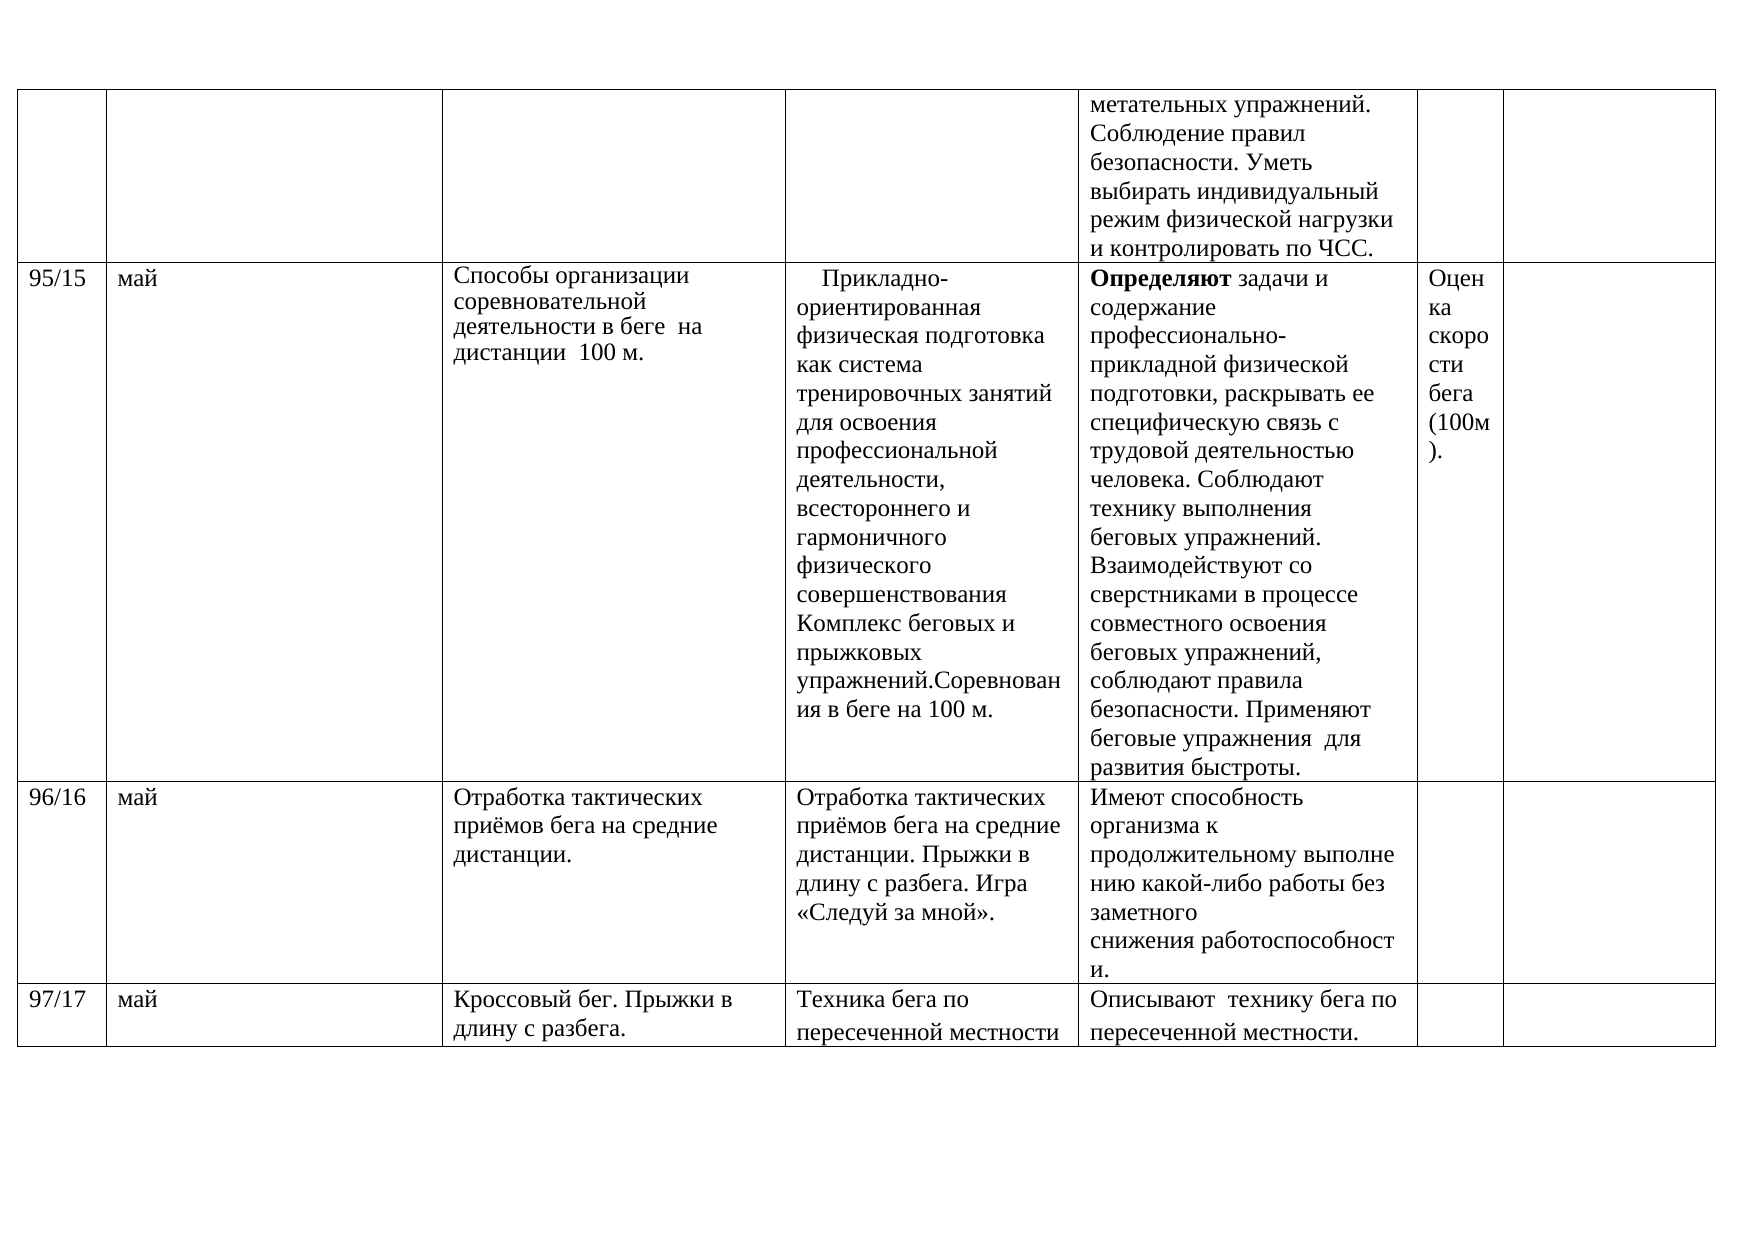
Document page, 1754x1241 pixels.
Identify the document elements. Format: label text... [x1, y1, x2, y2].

table_cell [443, 90, 785, 262]
table_cell [107, 90, 442, 262]
table_cell Описывают технику бега по пересеченной местности. [1079, 984, 1417, 1046]
table_cell Способы организации соревновательной деятельности в беге на дистанции 100 м. [443, 263, 785, 781]
table_cell Отработка тактических приёмов бега на средние дистанции. Прыжки в длину с разбега. Игра «Следуй за мной». [786, 782, 1078, 983]
table_cell Кроссовый бег. Прыжки в длину с разбега. [443, 984, 785, 1046]
table_cell [18, 90, 106, 262]
table_cell Оценка скорости бега (100м). [1418, 263, 1503, 781]
table_cell Прикладно-ориентированная физическая подготовка как система тренировочных занятий для освоения профессиональной деятельности, всестороннего и гармоничного физического совершенствования Комплекс беговых и прыжковых упражнений.Соревнования в беге на 100 м. [786, 263, 1078, 781]
table_cell Отработка тактических приёмов бега на средние дистанции. [443, 782, 785, 983]
table_cell май [107, 782, 442, 983]
table_cell 95/15 [18, 263, 106, 781]
table_cell [1418, 984, 1503, 1046]
table_cell Имеют способность организма к продолжительному выполнению какой-либо работы без заметного снижения работоспособности. [1079, 782, 1417, 983]
table_cell метательных упражнений. Соблюдение правил безопасности. Уметь выбирать индивидуальный режим физической нагрузки и контролировать по ЧСС. [1079, 90, 1417, 262]
table_cell 97/17 [18, 984, 106, 1046]
table_cell май [107, 263, 442, 781]
table_cell [1418, 90, 1503, 262]
table_cell [1504, 263, 1715, 781]
table_cell Определяют задачи и содержание профессионально-прикладной физической подготовки, раскрывать ее специфическую связь с трудовой деятельностью человека. Соблюдают технику выполнения беговых упражнений. Взаимодействуют со сверстниками в процессе совместного освоения беговых упражнений, соблюдают правила безопасности. Применяют беговые упражнения для развития быстроты. [1079, 263, 1417, 781]
table_cell май [107, 984, 442, 1046]
table_cell [786, 90, 1078, 262]
table_cell Техника бега по пересеченной местности [786, 984, 1078, 1046]
table_cell 96/16 [18, 782, 106, 983]
table_cell [1504, 984, 1715, 1046]
table_cell [1418, 782, 1503, 983]
table_cell [1504, 90, 1715, 262]
table_cell [1504, 782, 1715, 983]
